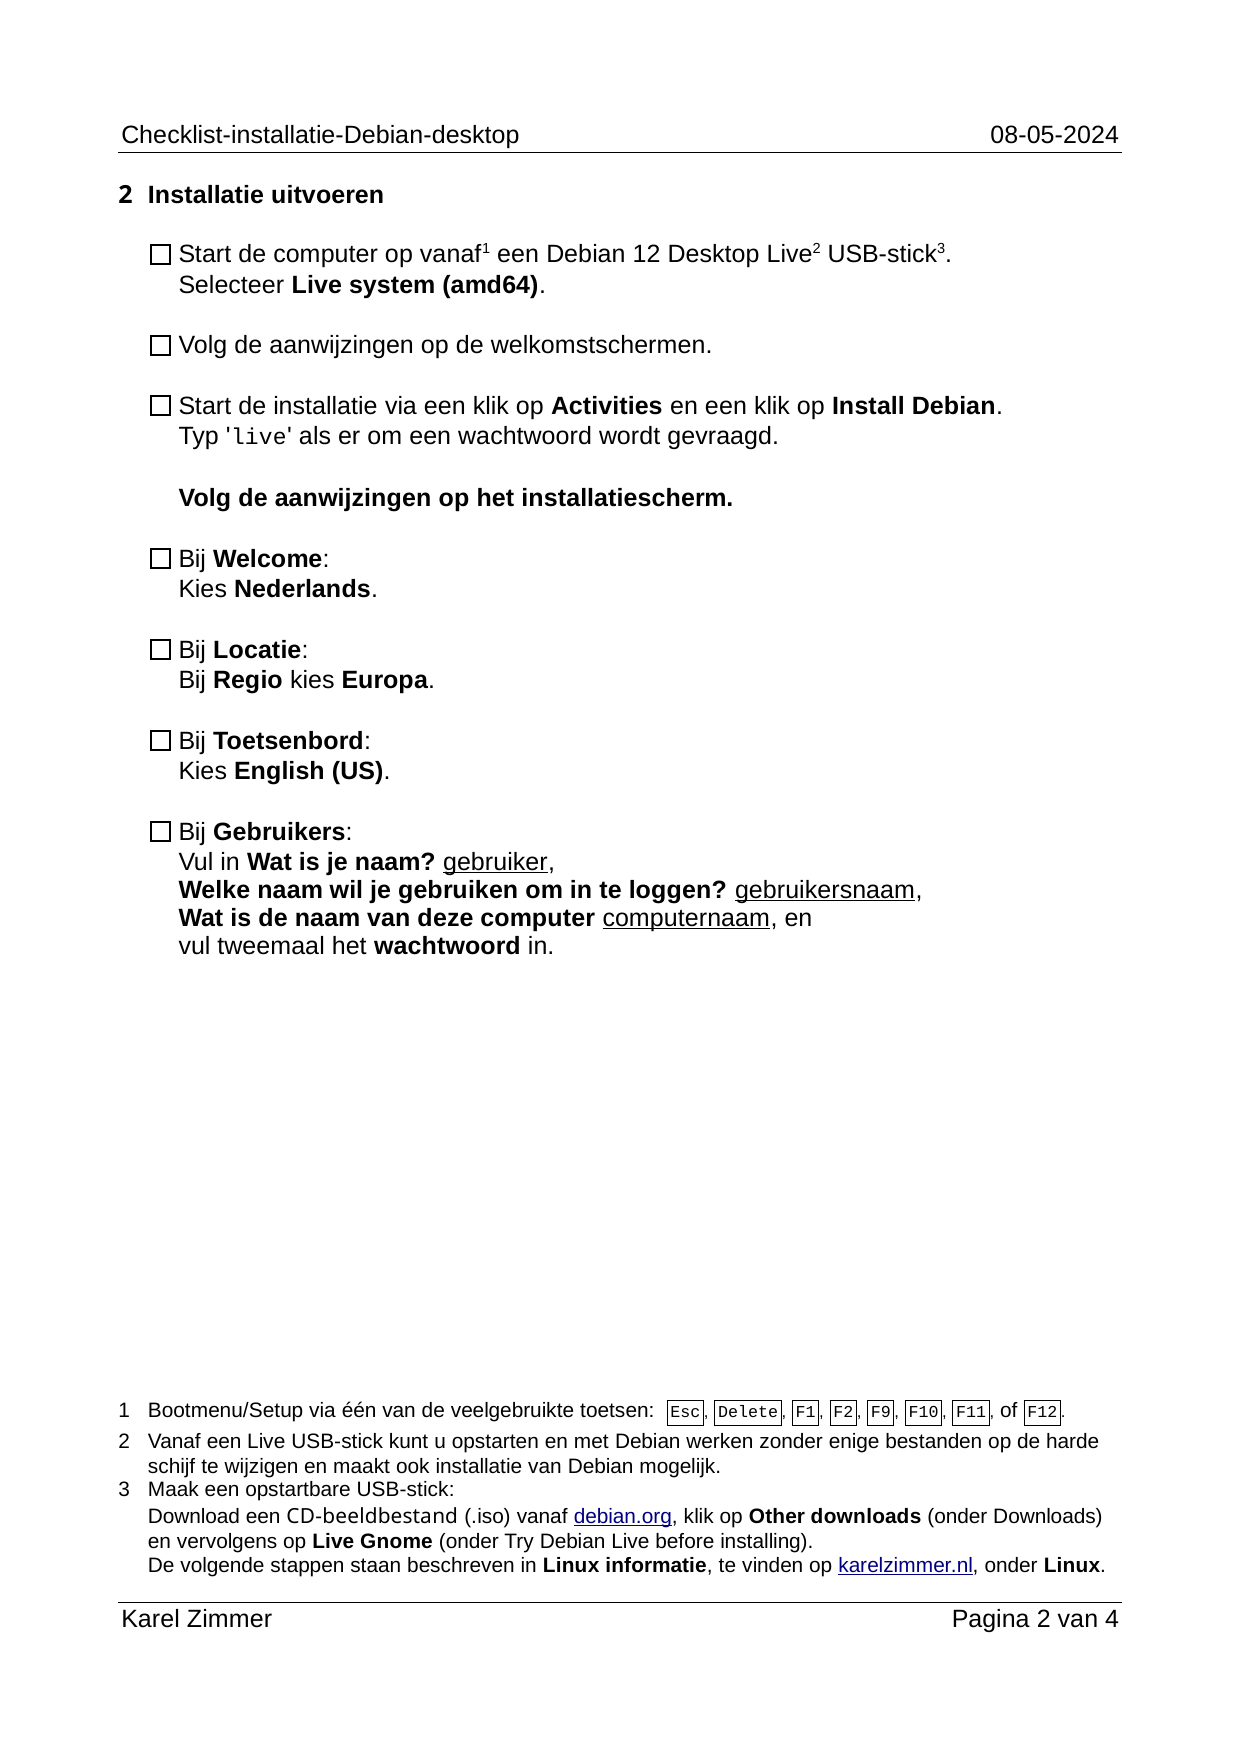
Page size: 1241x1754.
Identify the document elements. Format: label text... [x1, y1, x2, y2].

table_cell [118, 544, 142, 574]
table_cell [118, 330, 142, 360]
table_cell [177, 604, 1122, 635]
table_cell Bij Toetsenbord: [177, 726, 1122, 756]
table_cell [142, 635, 177, 665]
table_cell Volg de aanwijzingen op de welkomstschermen. [177, 330, 1122, 360]
table_header Start de computer op vanaf een Debian 12 Desktop Live USB-stick. [177, 239, 1122, 269]
list Installatie uitvoeren [118, 177, 1122, 211]
table_cell [142, 786, 177, 817]
table_cell [118, 695, 142, 726]
table_cell [142, 665, 177, 695]
table_cell [118, 360, 142, 391]
table_cell [118, 574, 142, 604]
table_cell [142, 269, 177, 300]
table_cell [142, 391, 177, 421]
table_cell [142, 300, 177, 330]
table_cell [118, 421, 142, 453]
table_cell [142, 604, 177, 635]
table_cell [142, 695, 177, 726]
table_cell [177, 514, 1122, 544]
table_cell [177, 786, 1122, 817]
table_cell [118, 847, 142, 961]
table_cell [118, 726, 142, 756]
table_cell Bij Locatie: [177, 635, 1122, 665]
table_cell Start de installatie via een klik op Activities en een klik op Install Debian. [177, 391, 1122, 421]
table_cell [142, 847, 177, 961]
table_cell [177, 695, 1122, 726]
table_cell Bij Gebruikers: [177, 817, 1122, 847]
table_cell [118, 756, 142, 786]
table_cell [118, 514, 142, 544]
table_cell Vul in Wat is je naam? gebruiker, Welke naam wil je gebruiken om in te loggen? gebruikersnaam, Wat is de naam van deze computer computernaam, en vul tweemaal het wachtwoord in. [177, 847, 1122, 961]
table_cell Kies Nederlands. [177, 574, 1122, 604]
table_cell Bij Welcome: [177, 544, 1122, 574]
table_cell [118, 817, 142, 847]
table_cell [142, 453, 177, 483]
table_cell Volg de aanwijzingen op het installatiescherm. [177, 483, 1122, 513]
table_cell [118, 269, 142, 300]
table_cell [118, 483, 142, 513]
table_cell [142, 421, 177, 453]
table_header [142, 239, 177, 269]
table_cell [177, 300, 1122, 330]
table_cell [142, 574, 177, 604]
table_cell [142, 756, 177, 786]
table_cell [142, 514, 177, 544]
table_cell [142, 726, 177, 756]
table_cell [118, 391, 142, 421]
table_cell [142, 360, 177, 391]
table_cell Bij Regio kies Europa. [177, 665, 1122, 695]
table_cell [177, 360, 1122, 391]
table_cell [142, 544, 177, 574]
table_cell [118, 604, 142, 635]
table_cell [118, 300, 142, 330]
table_cell Typ 'live' als er om een wachtwoord wordt gevraagd. [177, 421, 1122, 453]
table_cell [142, 330, 177, 360]
table_header [118, 239, 142, 269]
table_cell Kies English (US). [177, 756, 1122, 786]
table_cell [118, 786, 142, 817]
table_cell Selecteer Live system (amd64). [177, 269, 1122, 300]
table_cell [177, 453, 1122, 483]
table_cell [142, 483, 177, 513]
table_cell [118, 665, 142, 695]
table_cell [142, 817, 177, 847]
table_cell [118, 635, 142, 665]
table_cell [118, 453, 142, 483]
